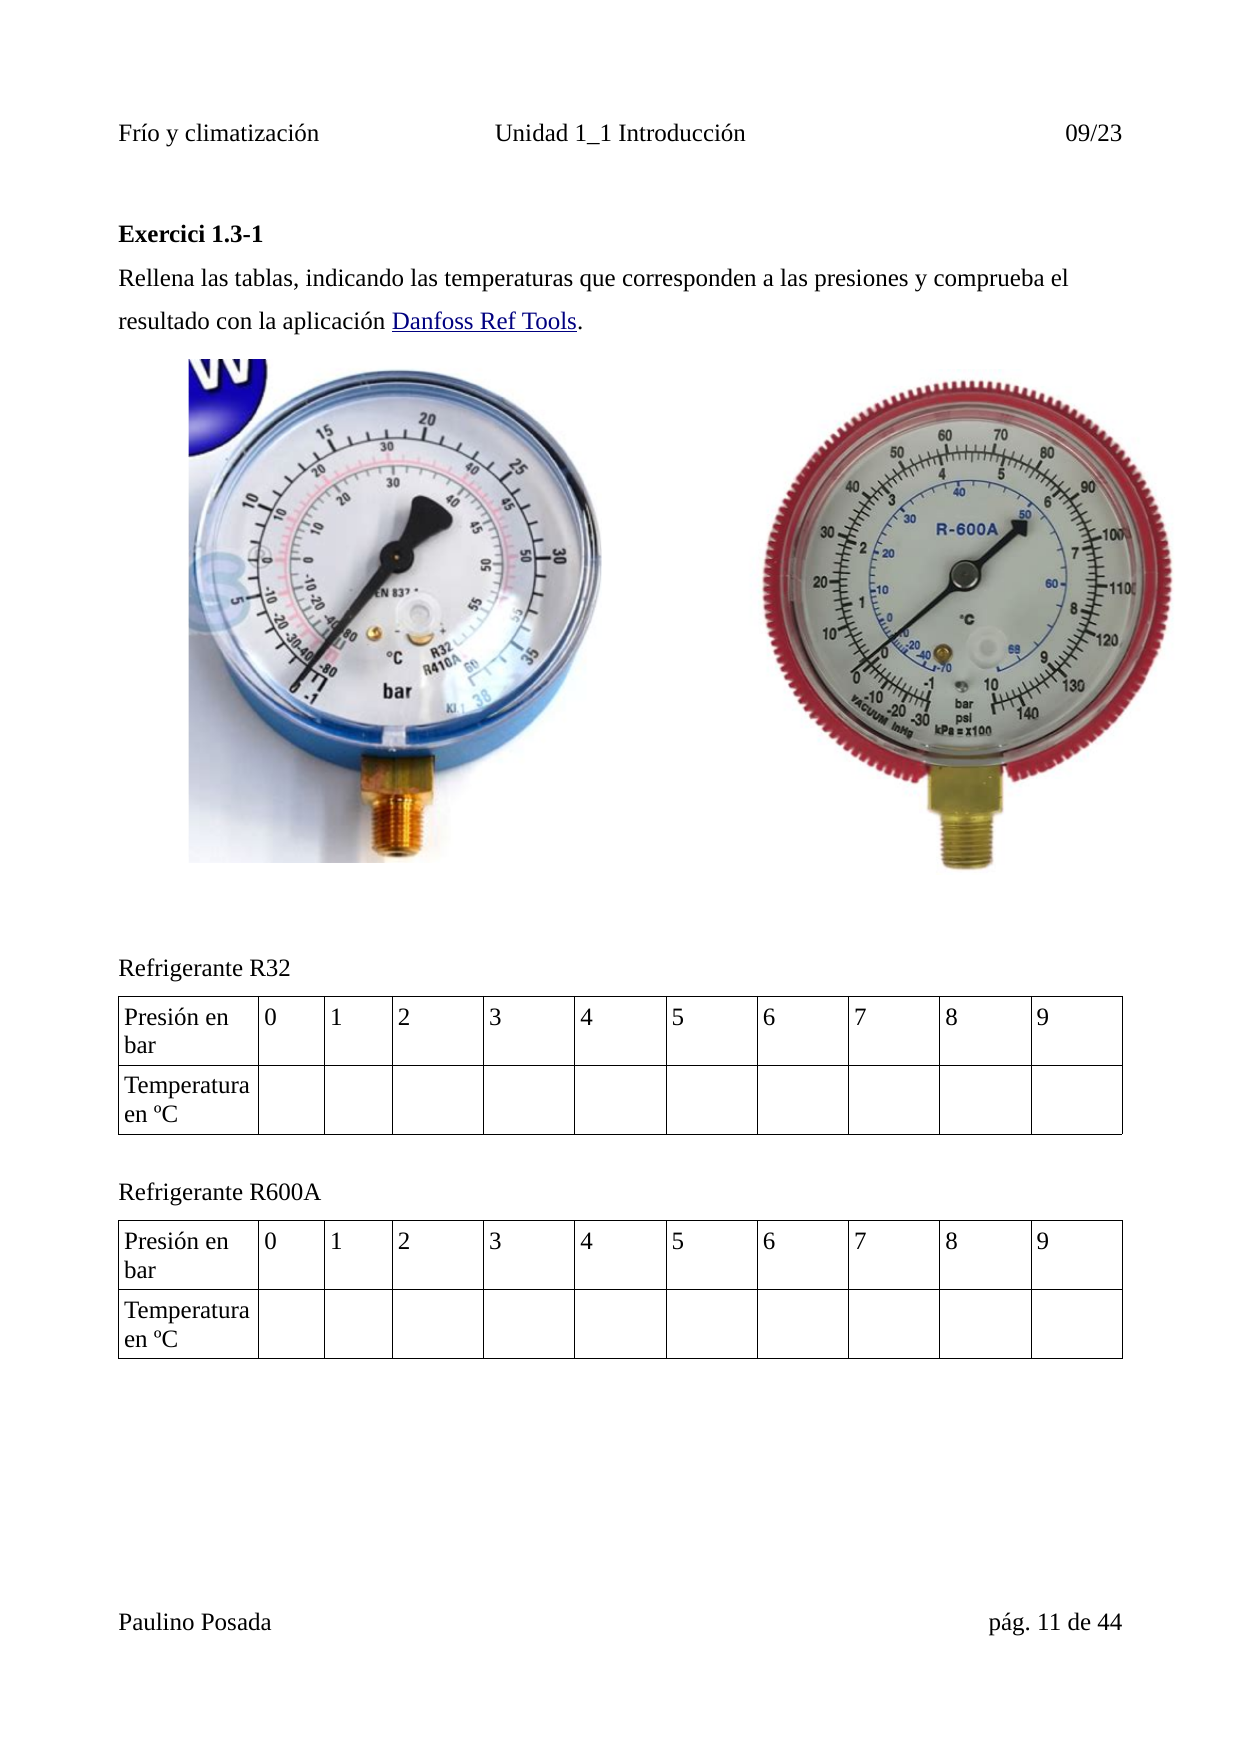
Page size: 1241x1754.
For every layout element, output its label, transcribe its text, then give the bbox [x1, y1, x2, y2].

table_header 5 [667, 997, 757, 1065]
table_header 7 [849, 1221, 939, 1289]
table_header 2 [393, 997, 483, 1065]
table_cell [259, 1066, 324, 1134]
table_header 8 [940, 997, 1031, 1065]
table_cell [849, 1290, 939, 1358]
table_header Presión en bar [119, 1221, 258, 1289]
table_cell [758, 1066, 848, 1134]
table_cell [259, 1290, 324, 1358]
table_cell Temperatura en ºC [119, 1066, 258, 1134]
table_header 0 [259, 997, 324, 1065]
table_cell [393, 1066, 483, 1134]
table_cell [1032, 1066, 1122, 1134]
table_header 6 [758, 1221, 848, 1289]
picture [716, 369, 1218, 875]
table_header Presión en bar [119, 997, 258, 1065]
table_header 8 [940, 1221, 1031, 1289]
table_header 6 [758, 997, 848, 1065]
table_header 9 [1032, 1221, 1122, 1289]
table_cell [325, 1290, 392, 1358]
table_cell [667, 1066, 757, 1134]
table_header 1 [325, 1221, 392, 1289]
table_header 7 [849, 997, 939, 1065]
table_header 0 [259, 1221, 324, 1289]
table_cell [484, 1066, 574, 1134]
table_cell [667, 1290, 757, 1358]
table_header 2 [393, 1221, 483, 1289]
table_header 1 [325, 997, 392, 1065]
table_header 5 [667, 1221, 757, 1289]
table_header 4 [575, 1221, 666, 1289]
table_cell [940, 1290, 1031, 1358]
table_header 4 [575, 997, 666, 1065]
table_cell Temperatura en ºC [119, 1290, 258, 1358]
table_header 3 [484, 997, 574, 1065]
text Exercici 1.3-1 [118, 219, 1122, 248]
table_cell [393, 1290, 483, 1358]
table_cell [849, 1066, 939, 1134]
text Refrigerante R600A [118, 1177, 1122, 1206]
table_cell [758, 1290, 848, 1358]
table_cell [575, 1290, 666, 1358]
table_cell [575, 1066, 666, 1134]
table_cell [325, 1066, 392, 1134]
picture [188, 359, 602, 863]
table_header 9 [1032, 997, 1122, 1065]
table_cell [484, 1290, 574, 1358]
text Rellena las tablas, indicando las temperaturas que corresponden a las presiones y comprueba el resultado con la aplicación Danfoss Ref Tools. [118, 263, 1122, 334]
table_cell [1032, 1290, 1122, 1358]
table_header 3 [484, 1221, 574, 1289]
text Refrigerante R32 [118, 953, 1122, 981]
table_cell [940, 1066, 1031, 1134]
